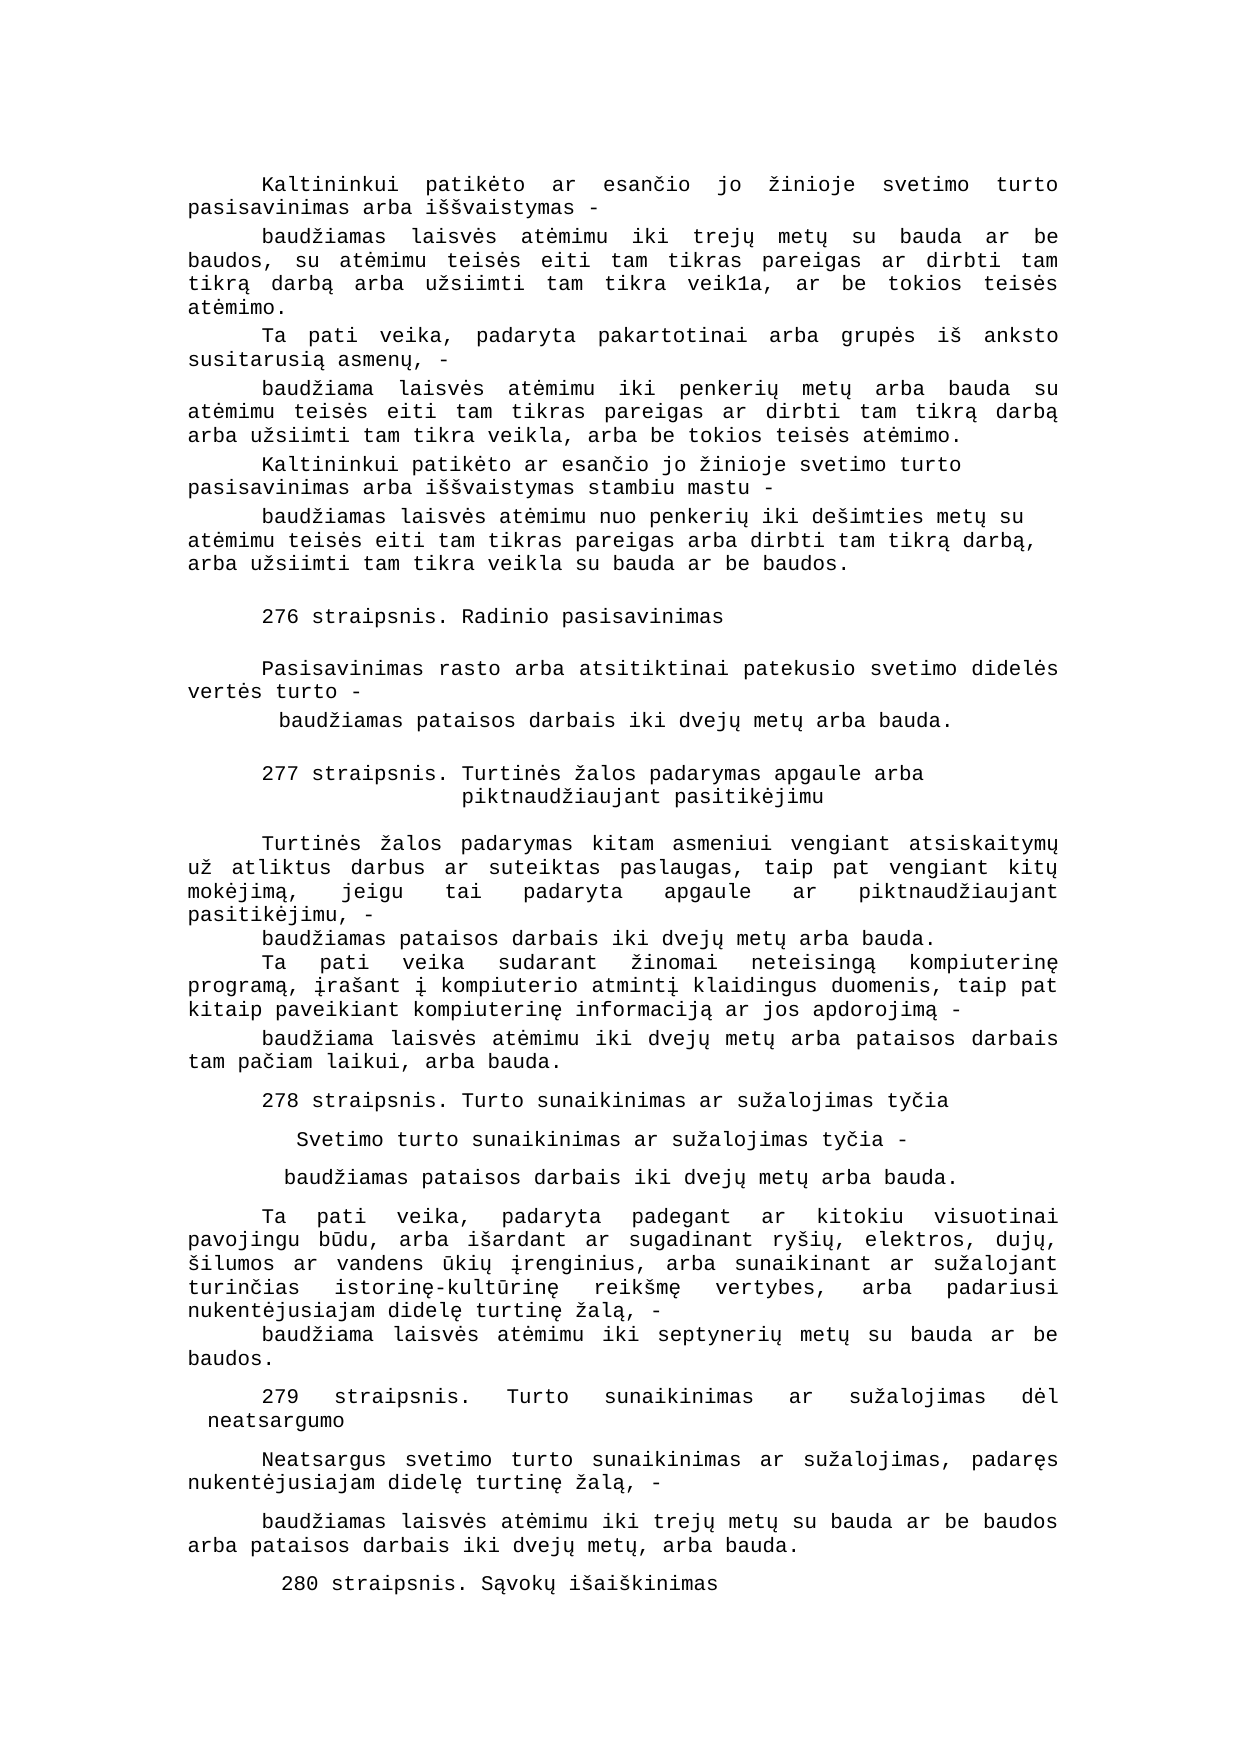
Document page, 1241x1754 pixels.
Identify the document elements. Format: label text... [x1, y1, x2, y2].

text 280 straipsnis. Sąvokų išaiškinimas [207, 1573, 1059, 1597]
text baudžiamas laisvės atėmimu iki trejų metų su bauda ar be baudos arba pataisos darbais iki dvejų metų, arba bauda. [187, 1511, 1059, 1558]
text Neatsargus svetimo turto sunaikinimas ar sužalojimas, padaręs nukentėjusiajam didelę turtinę žalą, - [187, 1449, 1059, 1496]
text Ta pati veika sudarant žinomai neteisingą kompiuterinę programą, įrašant į kompiuterio atmintį klaidingus duomenis, taip pat kitaip paveikiant kompiuterinę informaciją ar jos apdorojimą - [187, 952, 1059, 1023]
text baudžiamas pataisos darbais iki dvejų metų arba bauda. [210, 1167, 1059, 1191]
text 276 straipsnis. Radinio pasisavinimas [205, 606, 1059, 629]
text 277 straipsnis. Turtinės žalos padarymas apgaule arba [261, 762, 1059, 786]
text Svetimo turto sunaikinimas ar sužalojimas tyčia - [210, 1128, 1059, 1152]
text baudžiamas pataisos darbais iki dvejų metų arba bauda. [204, 710, 1059, 734]
text 278 straipsnis. Turto sunaikinimas ar sužalojimas tyčia [210, 1090, 1059, 1113]
text baudžiama laisvės atėmimu iki penkerių metų arba bauda su atėmimu teisės eiti tam tikras pareigas ar dirbti tam tikrą darbą arba užsiimti tam tikra veikla, arba be tokios teisės atėmimo. [187, 378, 1059, 449]
text Ta pati veika, padaryta pakartotinai arba grupės iš anksto susitarusią asmenų, - [187, 326, 1059, 373]
text Pasisavinimas rasto arba atsitiktinai patekusio svetimo didelės vertės turto - [187, 658, 1059, 705]
text baudžiamas laisvės atėmimu nuo penkerių iki dešimties metų su atėmimu teisės eiti tam tikras pareigas arba dirbti tam tikrą darbą, arba užsiimti tam tikra veikla su bauda ar be baudos. [187, 506, 1059, 577]
text Kaltininkui patikėto ar esančio jo žinioje svetimo turto pasisavinimas arba iššvaistymas - [187, 174, 1059, 221]
text Kaltininkui patikėto ar esančio jo žinioje svetimo turto pasisavinimas arba iššvaistymas stambiu mastu - [187, 454, 1059, 501]
text Ta pati veika, padaryta padegant ar kitokiu visuotinai pavojingu būdu, arba išardant ar sugadinant ryšių, elektros, dujų, šilumos ar vandens ūkių įrenginius, arba sunaikinant ar sužalojant turinčias istorinę-kultūrinę reikšmę vertybes, arba padariusi nukentėjusiajam didelę turtinę žalą, - [187, 1206, 1059, 1324]
text Turtinės žalos padarymas kitam asmeniui vengiant atsiskaitymų už atliktus darbus ar suteiktas paslaugas, taip pat vengiant kitų mokėjimą, jeigu tai padaryta apgaule ar piktnaudžiaujant pasitikėjimu, - [187, 833, 1059, 928]
text baudžiama laisvės atėmimu iki septynerių metų su bauda ar be baudos. [187, 1324, 1059, 1371]
text piktnaudžiaujant pasitikėjimu [261, 786, 1059, 810]
text baudžiama laisvės atėmimu iki dvejų metų arba pataisos darbais tam pačiam laikui, arba bauda. [187, 1028, 1059, 1075]
text baudžiamas pataisos darbais iki dvejų metų arba bauda. [187, 928, 1059, 952]
text baudžiamas laisvės atėmimu iki trejų metų su bauda ar be baudos, su atėmimu teisės eiti tam tikras pareigas ar dirbti tam tikrą darbą arba užsiimti tam tikra veik1a, ar be tokios teisės atėmimo. [187, 226, 1059, 321]
text 279 straipsnis. Turto sunaikinimas ar sužalojimas dėl neatsargumo [207, 1386, 1059, 1434]
